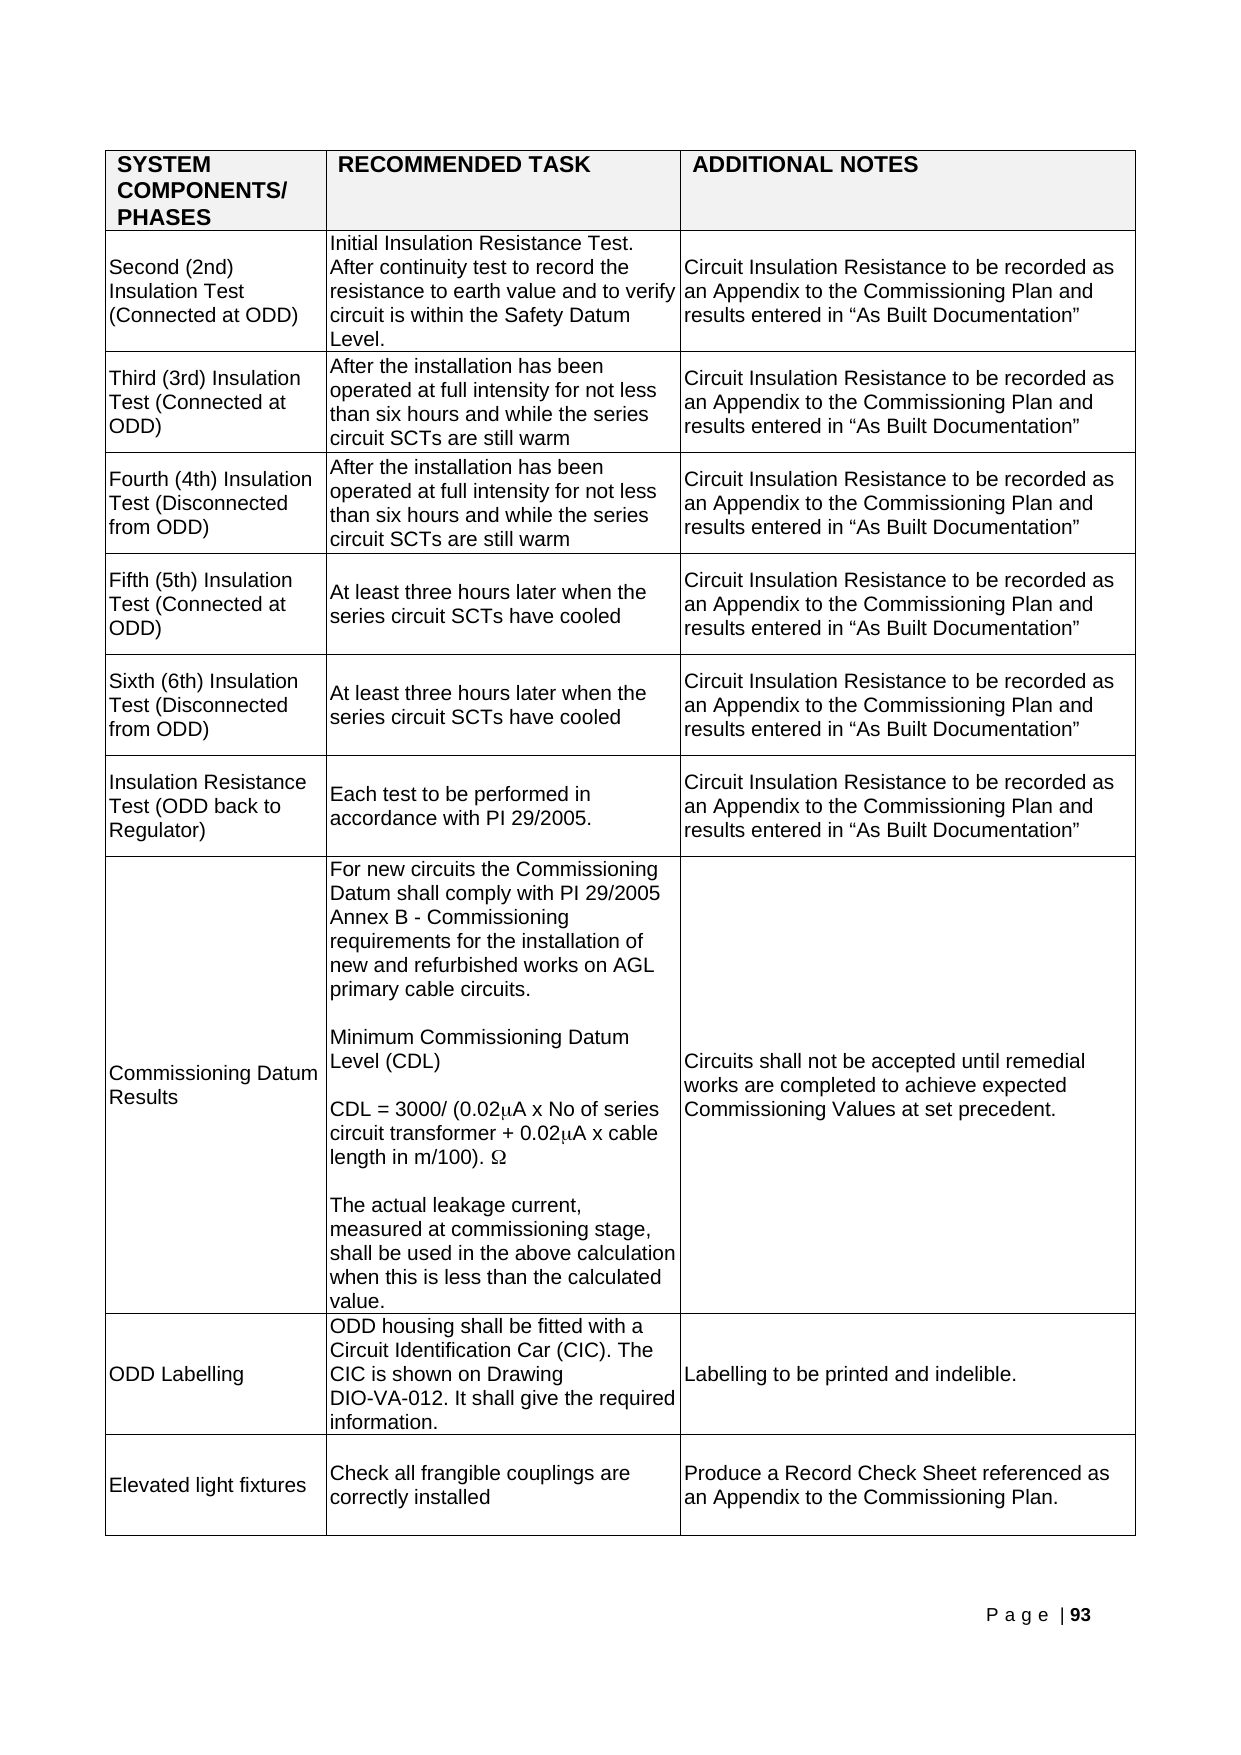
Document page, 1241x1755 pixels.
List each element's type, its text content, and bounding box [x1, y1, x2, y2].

table_cell Fifth (5th) Insulation Test (Connected at ODD) [106, 554, 326, 654]
table_cell At least three hours later when the series circuit SCTs have cooled [327, 554, 680, 654]
table_cell Circuit Insulation Resistance to be recorded as an Appendix to the Commissioning Plan and results entered in “As Built Documentation” [681, 756, 1135, 856]
table_cell Sixth (6th) Insulation Test (Disconnected from ODD) [106, 655, 326, 755]
table_cell Circuit Insulation Resistance to be recorded as an Appendix to the Commissioning Plan and results entered in “As Built Documentation” [681, 453, 1135, 553]
table_cell Elevated light fixtures [106, 1435, 326, 1534]
table_cell Second (2nd) Insulation Test (Connected at ODD) [106, 231, 326, 351]
table_cell Insulation Resistance Test (ODD back to Regulator) [106, 756, 326, 856]
table_cell Labelling to be printed and indelible. [681, 1314, 1135, 1433]
table_cell Commissioning Datum Results [106, 857, 326, 1313]
table_header RECOMMENDED TASK [327, 151, 680, 230]
table_cell Circuits shall not be accepted until remedial works are completed to achieve expected Commissioning Values at set precedent. [681, 857, 1135, 1313]
table_cell Check all frangible couplings are correctly installed [327, 1435, 680, 1534]
table_cell Fourth (4th) Insulation Test (Disconnected from ODD) [106, 453, 326, 553]
table_cell After the installation has been operated at full intensity for not less than six hours and while the series circuit SCTs are still warm [327, 352, 680, 452]
table_cell Circuit Insulation Resistance to be recorded as an Appendix to the Commissioning Plan and results entered in “As Built Documentation” [681, 655, 1135, 755]
table_cell ODD housing shall be fitted with a Circuit Identification Car (CIC). The CIC is shown on Drawing DIO-VA-012. It shall give the required information. [327, 1314, 680, 1433]
table_cell Initial Insulation Resistance Test. After continuity test to record the resistance to earth value and to verify circuit is within the Safety Datum Level. [327, 231, 680, 351]
table_cell Circuit Insulation Resistance to be recorded as an Appendix to the Commissioning Plan and results entered in “As Built Documentation” [681, 554, 1135, 654]
table_header ADDITIONAL NOTES [681, 151, 1135, 230]
table_cell Circuit Insulation Resistance to be recorded as an Appendix to the Commissioning Plan and results entered in “As Built Documentation” [681, 231, 1135, 351]
table_cell Each test to be performed in accordance with PI 29/2005. [327, 756, 680, 856]
table_cell Circuit Insulation Resistance to be recorded as an Appendix to the Commissioning Plan and results entered in “As Built Documentation” [681, 352, 1135, 452]
table_cell At least three hours later when the series circuit SCTs have cooled [327, 655, 680, 755]
table_cell ODD Labelling [106, 1314, 326, 1433]
table_cell Third (3rd) Insulation Test (Connected at ODD) [106, 352, 326, 452]
table_cell For new circuits the Commissioning Datum shall comply with PI 29/2005 Annex B - Commissioning requirements for the installation of new and refurbished works on AGL primary cable circuits. Minimum Commissioning Datum Level (CDL) CDL = 3000/ (0.02A x No of series circuit transformer + 0.02A x cable length in m/100).  The actual leakage current, measured at commissioning stage, shall be used in the above calculation when this is less than the calculated value. [327, 857, 680, 1313]
table_header SYSTEM COMPONENTS/ PHASES [106, 151, 326, 230]
table_cell After the installation has been operated at full intensity for not less than six hours and while the series circuit SCTs are still warm [327, 453, 680, 553]
table_cell Produce a Record Check Sheet referenced as an Appendix to the Commissioning Plan. [681, 1435, 1135, 1534]
